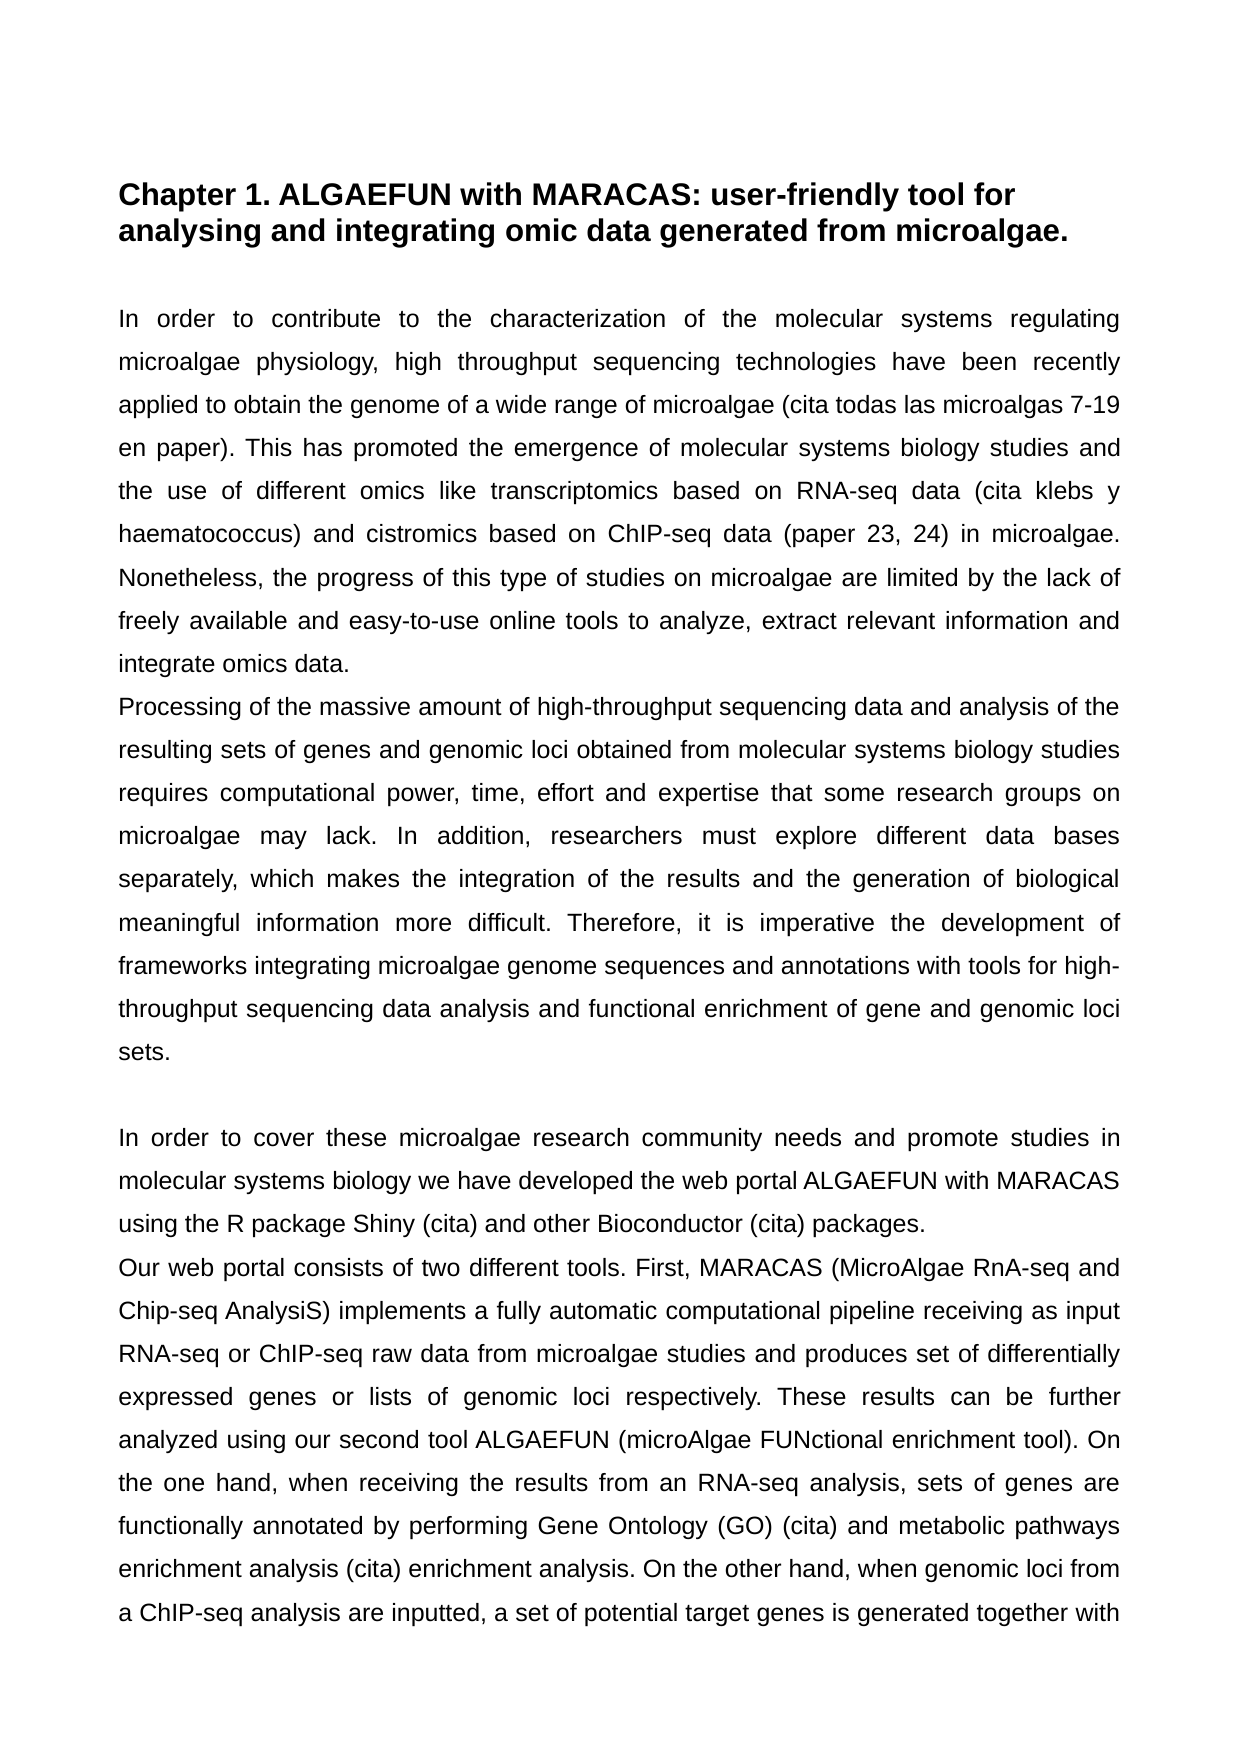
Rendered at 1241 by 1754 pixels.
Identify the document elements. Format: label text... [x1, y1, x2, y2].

text Processing of the massive amount of high-throughput sequencing data and analysis of the resulting sets of genes and genomic loci obtained from molecular systems biology studies requires computational power, time, effort and expertise that some research groups on microalgae may lack. In addition, researchers must explore different data bases separately, which makes the integration of the results and the generation of biological meaningful information more difficult. Therefore, it is imperative the development of frameworks integrating microalgae genome sequences and annotations with tools for high-throughput sequencing data analysis and functional enrichment of gene and genomic loci sets. [118, 692, 1122, 1066]
text In order to contribute to the characterization of the molecular systems regulating microalgae physiology, high throughput sequencing technologies have been recently applied to obtain the genome of a wide range of microalgae (cita todas las microalgas 7-19 en paper). This has promoted the emergence of molecular systems biology studies and the use of different omics like transcriptomics based on RNA-seq data (cita klebs y haematococcus) and cistromics based on ChIP-seq data (paper 23, 24) in microalgae. Nonetheless, the progress of this type of studies on microalgae are limited by the lack of freely available and easy-to-use online tools to analyze, extract relevant information and integrate omics data. [118, 304, 1122, 678]
subtitle Chapter 1. ALGAEFUN with MARACAS: user-friendly tool for analysing and integrating omic data generated from microalgae. [118, 176, 1122, 248]
text In order to cover these microalgae research community needs and promote studies in molecular systems biology we have developed the web portal ALGAEFUN with MARACAS using the R package Shiny (cita) and other Bioconductor (cita) packages. [118, 1123, 1122, 1238]
text Our web portal consists of two different tools. First, MARACAS (MicroAlgae RnA-seq and Chip-seq AnalysiS) implements a fully automatic computational pipeline receiving as input RNA-seq or ChIP-seq raw data from microalgae studies and produces set of differentially expressed genes or lists of genomic loci respectively. These results can be further analyzed using our second tool ALGAEFUN (microAlgae FUNctional enrichment tool). On the one hand, when receiving the results from an RNA-seq analysis, sets of genes are functionally annotated by performing Gene Ontology (GO) (cita) and metabolic pathways enrichment analysis (cita) enrichment analysis. On the other hand, when genomic loci from a ChIP-seq analysis are inputted, a set of potential target genes is generated together with [118, 1253, 1122, 1626]
